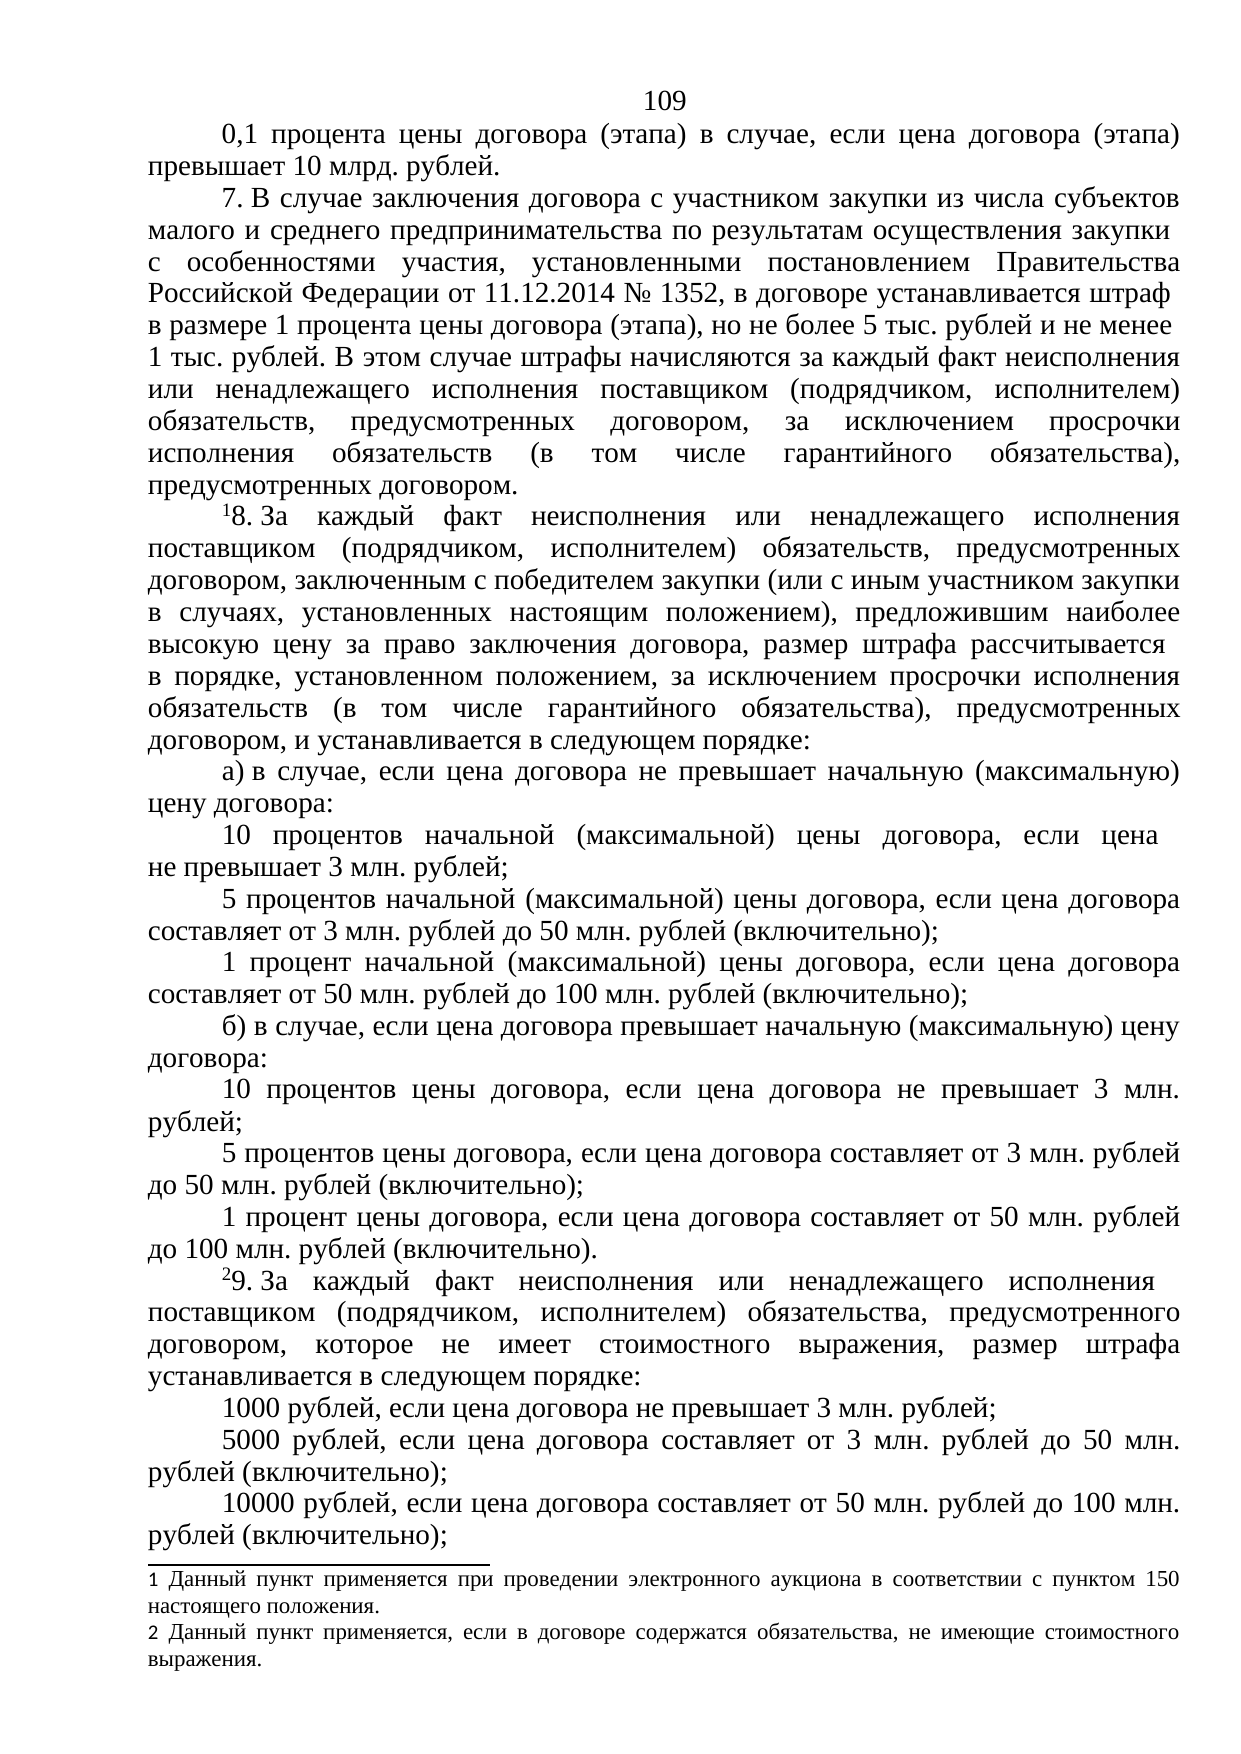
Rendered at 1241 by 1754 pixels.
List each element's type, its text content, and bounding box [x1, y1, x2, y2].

text Данный пункт применяется, если в договоре содержатся обязательства, не имеющие стоимостного выражения. [148, 1618, 1181, 1671]
text 10 процентов начальной (максимальной) цены договора, если цена не превышает 3 млн. рублей; [148, 819, 1181, 883]
text Данный пункт применяется при проведении электронного аукциона в соответствии с пунктом 150 настоящего положения. [148, 1565, 1181, 1618]
text а) в случае, если цена договора не превышает начальную (максимальную) цену договора: [148, 755, 1181, 819]
text 10000 рублей, если цена договора составляет от 50 млн. рублей до 100 млн. рублей (включительно); [148, 1487, 1181, 1551]
text 5 процентов начальной (максимальной) цены договора, если цена договора составляет от 3 млн. рублей до 50 млн. рублей (включительно); [148, 883, 1181, 946]
text 0,1 процента цены договора (этапа) в случае, если цена договора (этапа) превышает 10 млрд. рублей. [148, 118, 1181, 182]
text б) в случае, если цена договора превышает начальную (максимальную) цену договора: [148, 1010, 1181, 1073]
text 8. За каждый факт неисполнения или ненадлежащего исполнения поставщиком (подрядчиком, исполнителем) обязательств, предусмотренных договором, заключенным с победителем закупки (или с иным участником закупки в случаях, установленных настоящим положением), предложившим наиболее высокую цену за право заключения договора, размер штрафа рассчитывается в порядке, установленном положением, за исключением просрочки исполнения обязательств (в том числе гарантийного обязательства), предусмотренных договором, и устанавливается в следующем порядке: [148, 500, 1181, 755]
text 1 процент начальной (максимальной) цены договора, если цена договора составляет от 50 млн. рублей до 100 млн. рублей (включительно); [148, 946, 1181, 1010]
text 9. За каждый факт неисполнения или ненадлежащего исполнения поставщиком (подрядчиком, исполнителем) обязательства, предусмотренного договором, которое не имеет стоимостного выражения, размер штрафа устанавливается в следующем порядке: [148, 1264, 1181, 1392]
text 1 процент цены договора, если цена договора составляет от 50 млн. рублей до 100 млн. рублей (включительно). [148, 1201, 1181, 1264]
text 5000 рублей, если цена договора составляет от 3 млн. рублей до 50 млн. рублей (включительно); [148, 1424, 1181, 1487]
text 10 процентов цены договора, если цена договора не превышает 3 млн. рублей; [148, 1073, 1181, 1137]
text 1000 рублей, если цена договора не превышает 3 млн. рублей; [148, 1392, 1181, 1424]
text 5 процентов цены договора, если цена договора составляет от 3 млн. рублей до 50 млн. рублей (включительно); [148, 1137, 1181, 1201]
text 7. В случае заключения договора с участником закупки из числа субъектов малого и среднего предпринимательства по результатам осуществления закупки с особенностями участия, установленными постановлением Правительства Российской Федерации от 11.12.2014 № 1352, в договоре устанавливается штраф в размере 1 процента цены договора (этапа), но не более 5 тыс. рублей и не менее 1 тыс. рублей. В этом случае штрафы начисляются за каждый факт неисполнения или ненадлежащего исполнения поставщиком (подрядчиком, исполнителем) обязательств, предусмотренных договором, за исключением просрочки исполнения обязательств (в том числе гарантийного обязательства), предусмотренных договором. [148, 182, 1181, 500]
